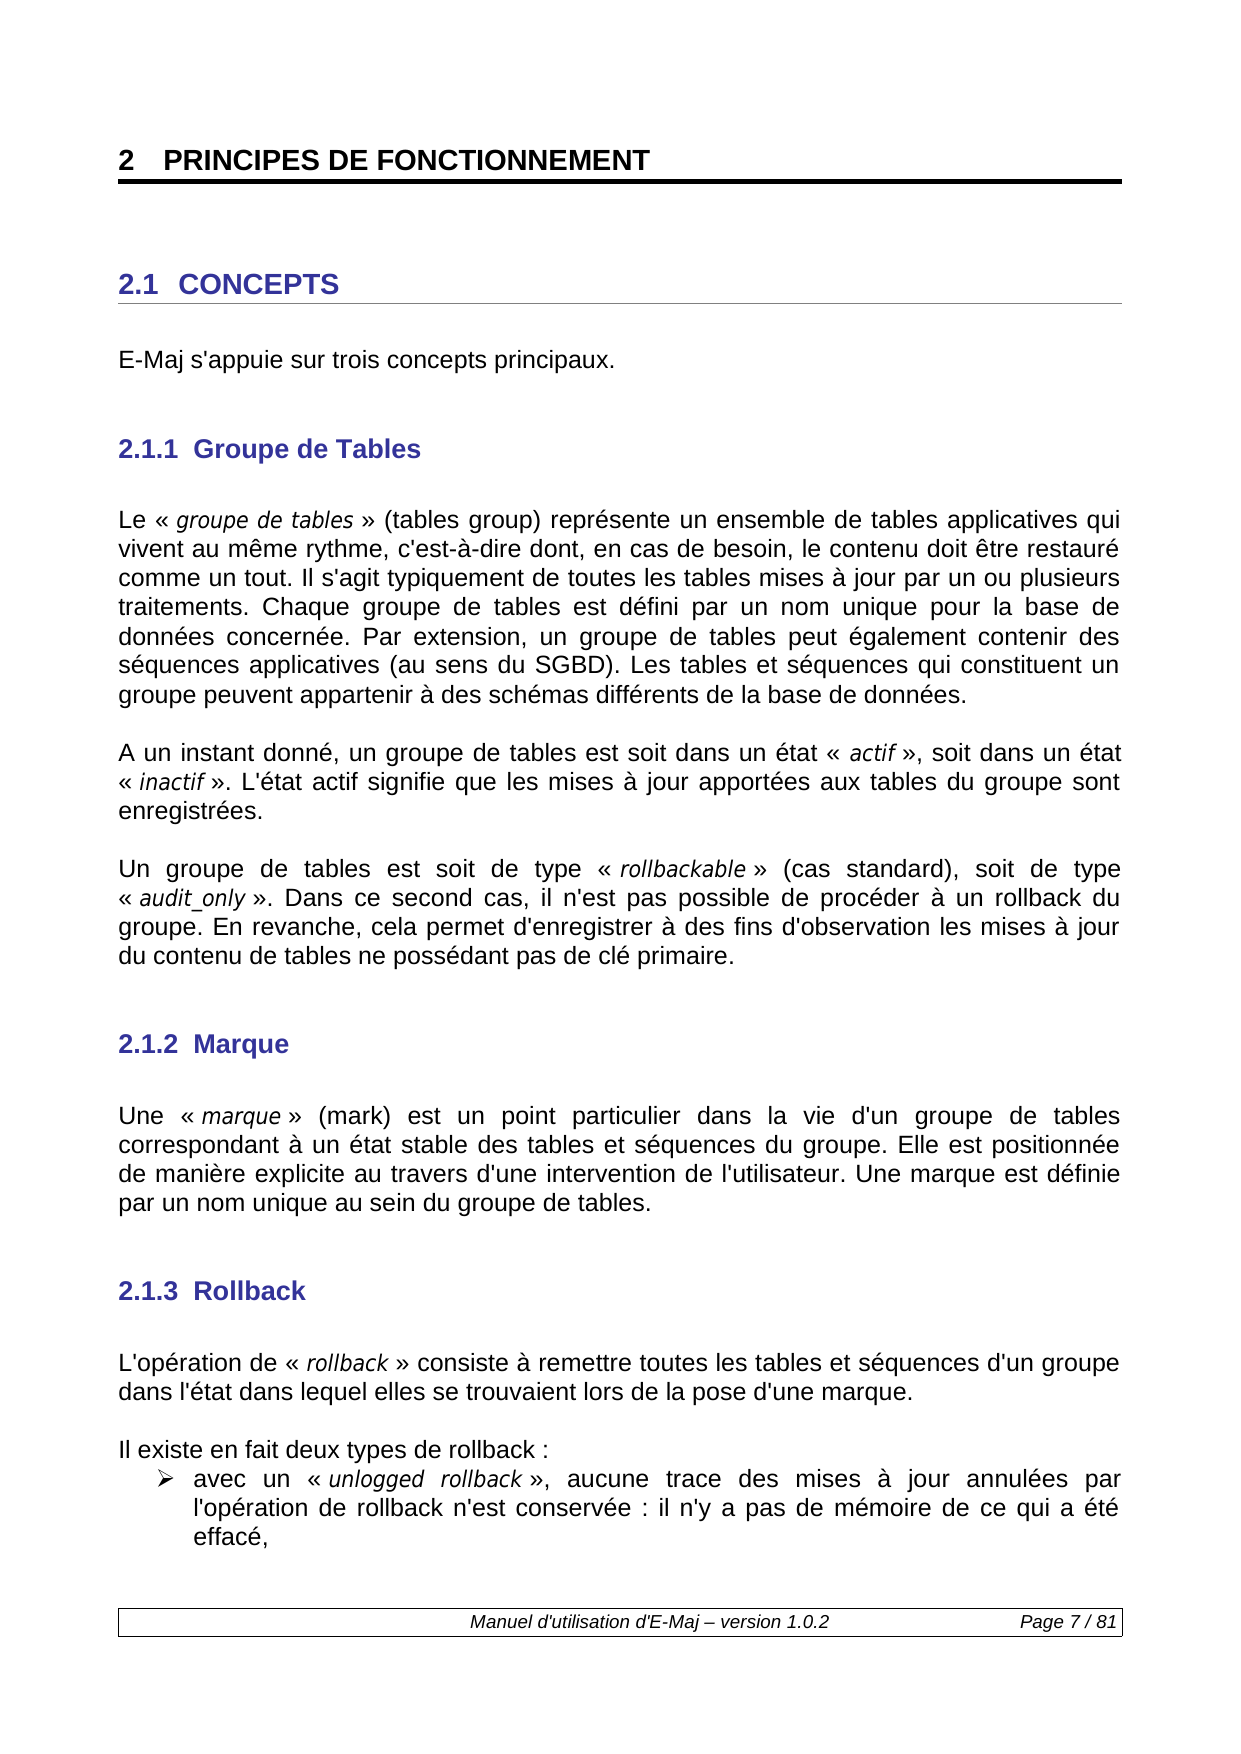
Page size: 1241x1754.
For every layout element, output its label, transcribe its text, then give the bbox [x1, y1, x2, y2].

text A un instant donné, un groupe de tables est soit dans un état « actif », soit dans un état « inactif ». L'état actif signifie que les mises à jour apportées aux tables du groupe sont enregistrées. [118, 738, 1122, 825]
text Un groupe de tables est soit de type « rollbackable » (cas standard), soit de type « audit_only ». Dans ce second cas, il n'est pas possible de procéder à un rollback du groupe. En revanche, cela permet d'enregistrer à des fins d'observation les mises à jour du contenu de tables ne possédant pas de clé primaire. [118, 854, 1122, 970]
subtitle Groupe de Tables [118, 432, 1122, 463]
subtitle Marque [118, 1028, 1122, 1059]
subtitle Principes de fonctionnement [118, 143, 1122, 179]
text L'opération de « rollback » consiste à remettre toutes les tables et séquences d'un groupe dans l'état dans lequel elles se trouvaient lors de la pose d'une marque. [118, 1348, 1122, 1406]
text Le « groupe de tables » (tables group) représente un ensemble de tables applicatives qui vivent au même rythme, c'est-à-dire dont, en cas de besoin, le contenu doit être restauré comme un tout. Il s'agit typiquement de toutes les tables mises à jour par un ou plusieurs traitements. Chaque groupe de tables est défini par un nom unique pour la base de données concernée. Par extension, un groupe de tables peut également contenir des séquences applicatives (au sens du SGBD). Les tables et séquences qui constituent un groupe peuvent appartenir à des schémas différents de la base de données. [118, 505, 1122, 708]
text Une « marque » (mark) est un point particulier dans la vie d'un groupe de tables correspondant à un état stable des tables et séquences du groupe. Elle est positionnée de manière explicite au travers d'une intervention de l'utilisateur. Une marque est définie par un nom unique au sein du groupe de tables. [118, 1101, 1122, 1217]
text Il existe en fait deux types de rollback : [118, 1435, 1122, 1464]
list avec un « unlogged rollback », aucune trace des mises à jour annulées par l'opération de rollback n'est conservée : il n'y a pas de mémoire de ce qui a été effacé, [156, 1464, 1122, 1551]
subtitle Concepts [118, 267, 1122, 303]
subtitle Rollback [118, 1275, 1122, 1306]
text E-Maj s'appuie sur trois concepts principaux. [118, 345, 1122, 374]
